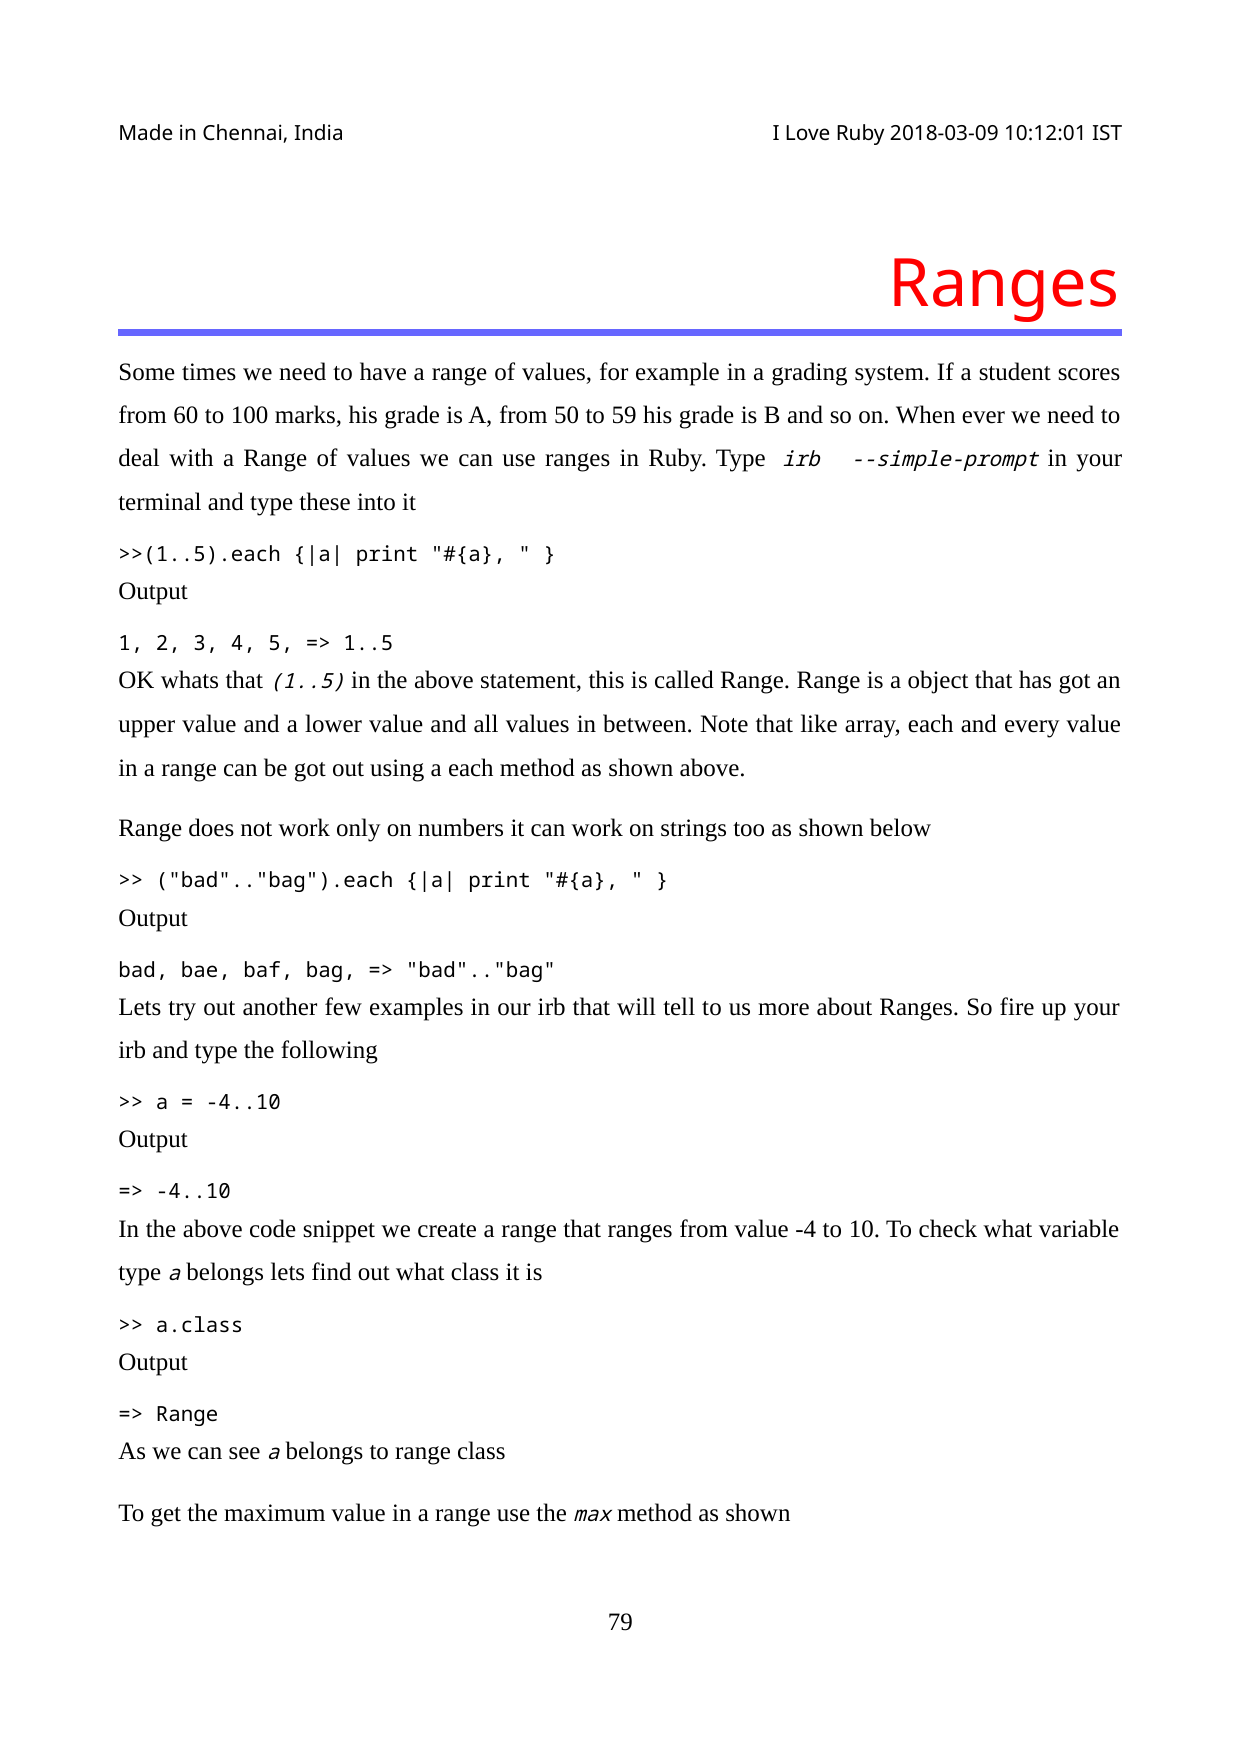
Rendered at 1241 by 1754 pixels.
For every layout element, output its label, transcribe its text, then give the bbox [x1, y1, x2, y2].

text => Range [118, 1399, 1122, 1427]
text To get the maximum value in a range use the max method as shown [118, 1498, 1122, 1528]
text => -4..10 [118, 1176, 1122, 1205]
text Output [118, 1124, 1122, 1153]
text Output [118, 903, 1122, 931]
text >> a.class [118, 1310, 1122, 1338]
text Output [118, 576, 1122, 605]
text Lets try out another few examples in our irb that will tell to us more about Ranges. So fire up your irb and type the following [118, 992, 1122, 1064]
text In the above code snippet we create a range that ranges from value -4 to 10. To check what variable type a belongs lets find out what class it is [118, 1214, 1122, 1286]
text >>(1..5).each {|a| print "#{a}, " } [118, 539, 1122, 567]
text Range does not work only on numbers it can work on strings too as shown below [118, 813, 1122, 842]
subtitle Ranges [118, 233, 1122, 329]
text >> ("bad".."bag").each {|a| print "#{a}, " } [118, 865, 1122, 894]
text 1, 2, 3, 4, 5, => 1..5 [118, 628, 1122, 657]
text OK whats that (1..5) in the above statement, this is called Range. Range is a object that has got an upper value and a lower value and all values in between. Note that like array, each and every value in a range can be got out using a each method as shown above. [118, 666, 1122, 781]
text >> a = -4..10 [118, 1087, 1122, 1116]
text Output [118, 1347, 1122, 1376]
text bad, bae, baf, bag, => "bad".."bag" [118, 955, 1122, 983]
text Some times we need to have a range of values, for example in a grading system. If a student scores from 60 to 100 marks, his grade is A, from 50 to 59 his grade is B and so on. When ever we need to deal with a Range of values we can use ranges in Ruby. Type irb --simple-prompt in your terminal and type these into it [118, 357, 1122, 516]
text As we can see a belongs to range class [118, 1436, 1122, 1466]
